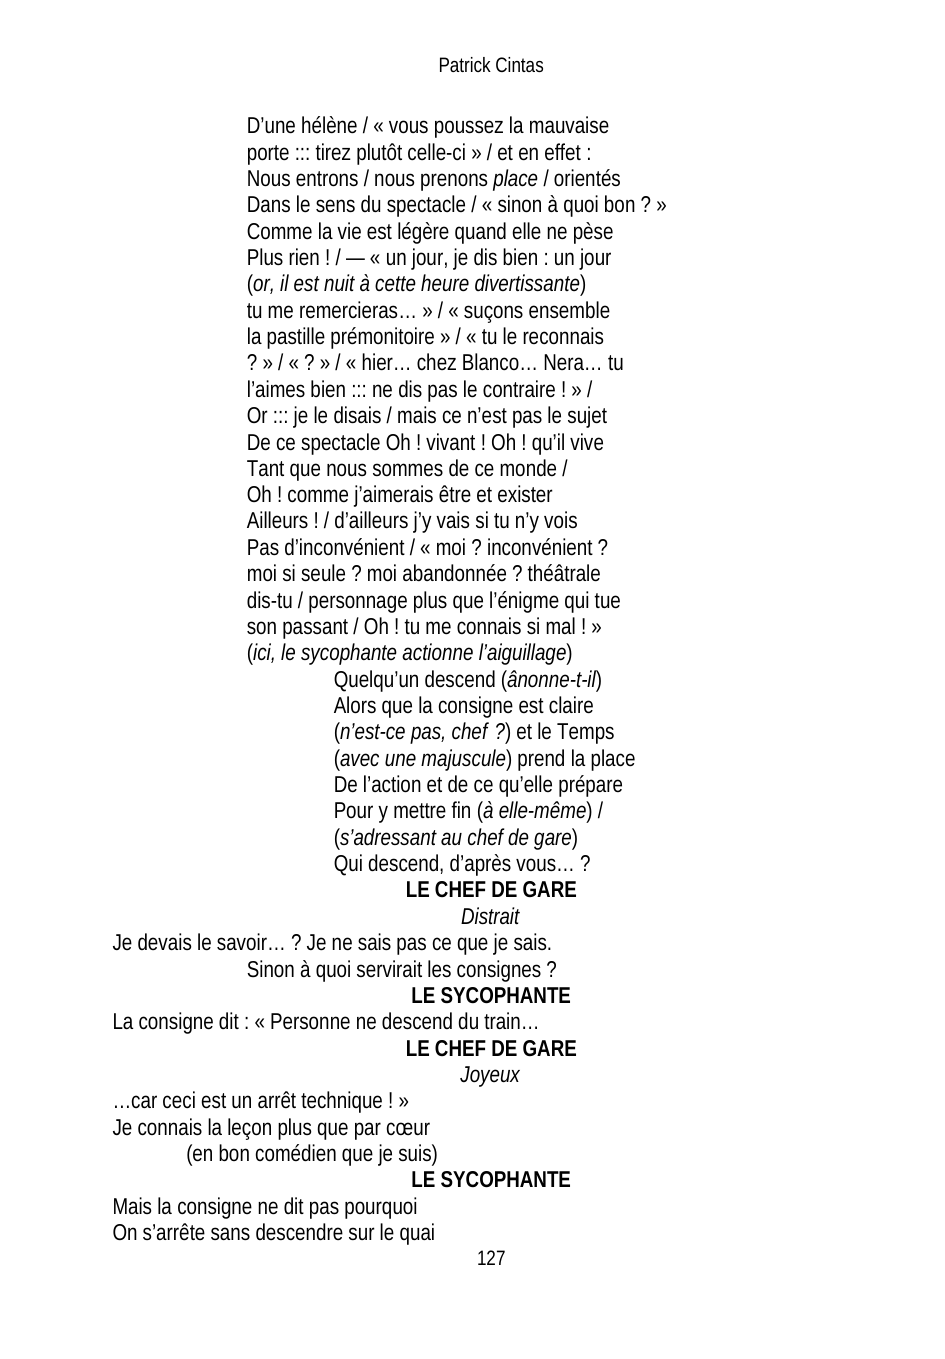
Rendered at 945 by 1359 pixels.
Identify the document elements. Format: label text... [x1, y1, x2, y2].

text D’une hélène / « vous poussez la mauvaise [247, 112, 870, 138]
text Mais la consigne ne dit pas pourquoi [112, 1193, 870, 1219]
text LE CHEF DE GARE [112, 876, 870, 903]
text Ailleurs ! / d’ailleurs j’y vais si tu n’y vois [247, 507, 870, 534]
text (n’est-ce pas, chef ?) et le Temps [333, 718, 870, 745]
text porte ::: tirez plutôt celle-ci » / et en effet : [247, 138, 870, 165]
text De ce spectacle Oh ! vivant ! Oh ! qu’il vive [247, 428, 870, 455]
text De l’action et de ce qu’elle prépare [333, 771, 870, 797]
text (en bon comédien que je suis) [186, 1140, 870, 1166]
text Je connais la leçon plus que par cœur [112, 1114, 870, 1140]
text Dans le sens du spectacle / « sinon à quoi bon ? » [247, 191, 870, 218]
text ? » / « ? » / « hier… chez Blanco… Nera… tu [247, 349, 870, 376]
text Pas d’inconvénient / « moi ? inconvénient ? [247, 534, 870, 560]
text dis-tu / personnage plus que l’énigme qui tue [247, 587, 870, 613]
text LE SYCOPHANTE [112, 1166, 870, 1193]
text Comme la vie est légère quand elle ne pèse [247, 218, 870, 244]
text Quelqu’un descend (ânonne-t-il) [333, 666, 870, 692]
text (s’adressant au chef de gare) [333, 824, 870, 850]
text la pastille prémonitoire » / « tu le reconnais [247, 323, 870, 349]
text (or, il est nuit à cette heure divertissante) [247, 270, 870, 297]
text LE CHEF DE GARE [112, 1034, 870, 1061]
text La consigne dit : « Personne ne descend du train… [112, 1008, 870, 1034]
text On s’arrête sans descendre sur le quai [112, 1219, 870, 1245]
text Nous entrons / nous prenons place / orientés [247, 165, 870, 191]
text Plus rien ! / — « un jour, je dis bien : un jour [247, 244, 870, 270]
text Pour y mettre fin (à elle-même) / [333, 797, 870, 824]
text Distrait [112, 903, 870, 929]
text Je devais le savoir… ? Je ne sais pas ce que je sais. [112, 929, 870, 956]
text (avec une majuscule) prend la place [333, 745, 870, 771]
text Alors que la consigne est claire [333, 692, 870, 718]
text …car ceci est un arrêt technique ! » [112, 1087, 870, 1114]
text moi si seule ? moi abandonnée ? théâtrale [247, 560, 870, 587]
text Tant que nous sommes de ce monde / [247, 455, 870, 481]
text l’aimes bien ::: ne dis pas le contraire ! » / [247, 376, 870, 402]
text Oh ! comme j’aimerais être et exister [247, 481, 870, 507]
text Or ::: je le disais / mais ce n’est pas le sujet [247, 402, 870, 428]
text tu me remercieras… » / « suçons ensemble [247, 297, 870, 323]
text Joyeux [112, 1061, 870, 1087]
text (ici, le sycophante actionne l’aiguillage) [247, 639, 870, 666]
text son passant / Oh ! tu me connais si mal ! » [247, 613, 870, 639]
text Qui descend, d’après vous… ? [333, 850, 870, 876]
text Sinon à quoi servirait les consignes ? [247, 956, 870, 982]
text LE SYCOPHANTE [112, 982, 870, 1008]
